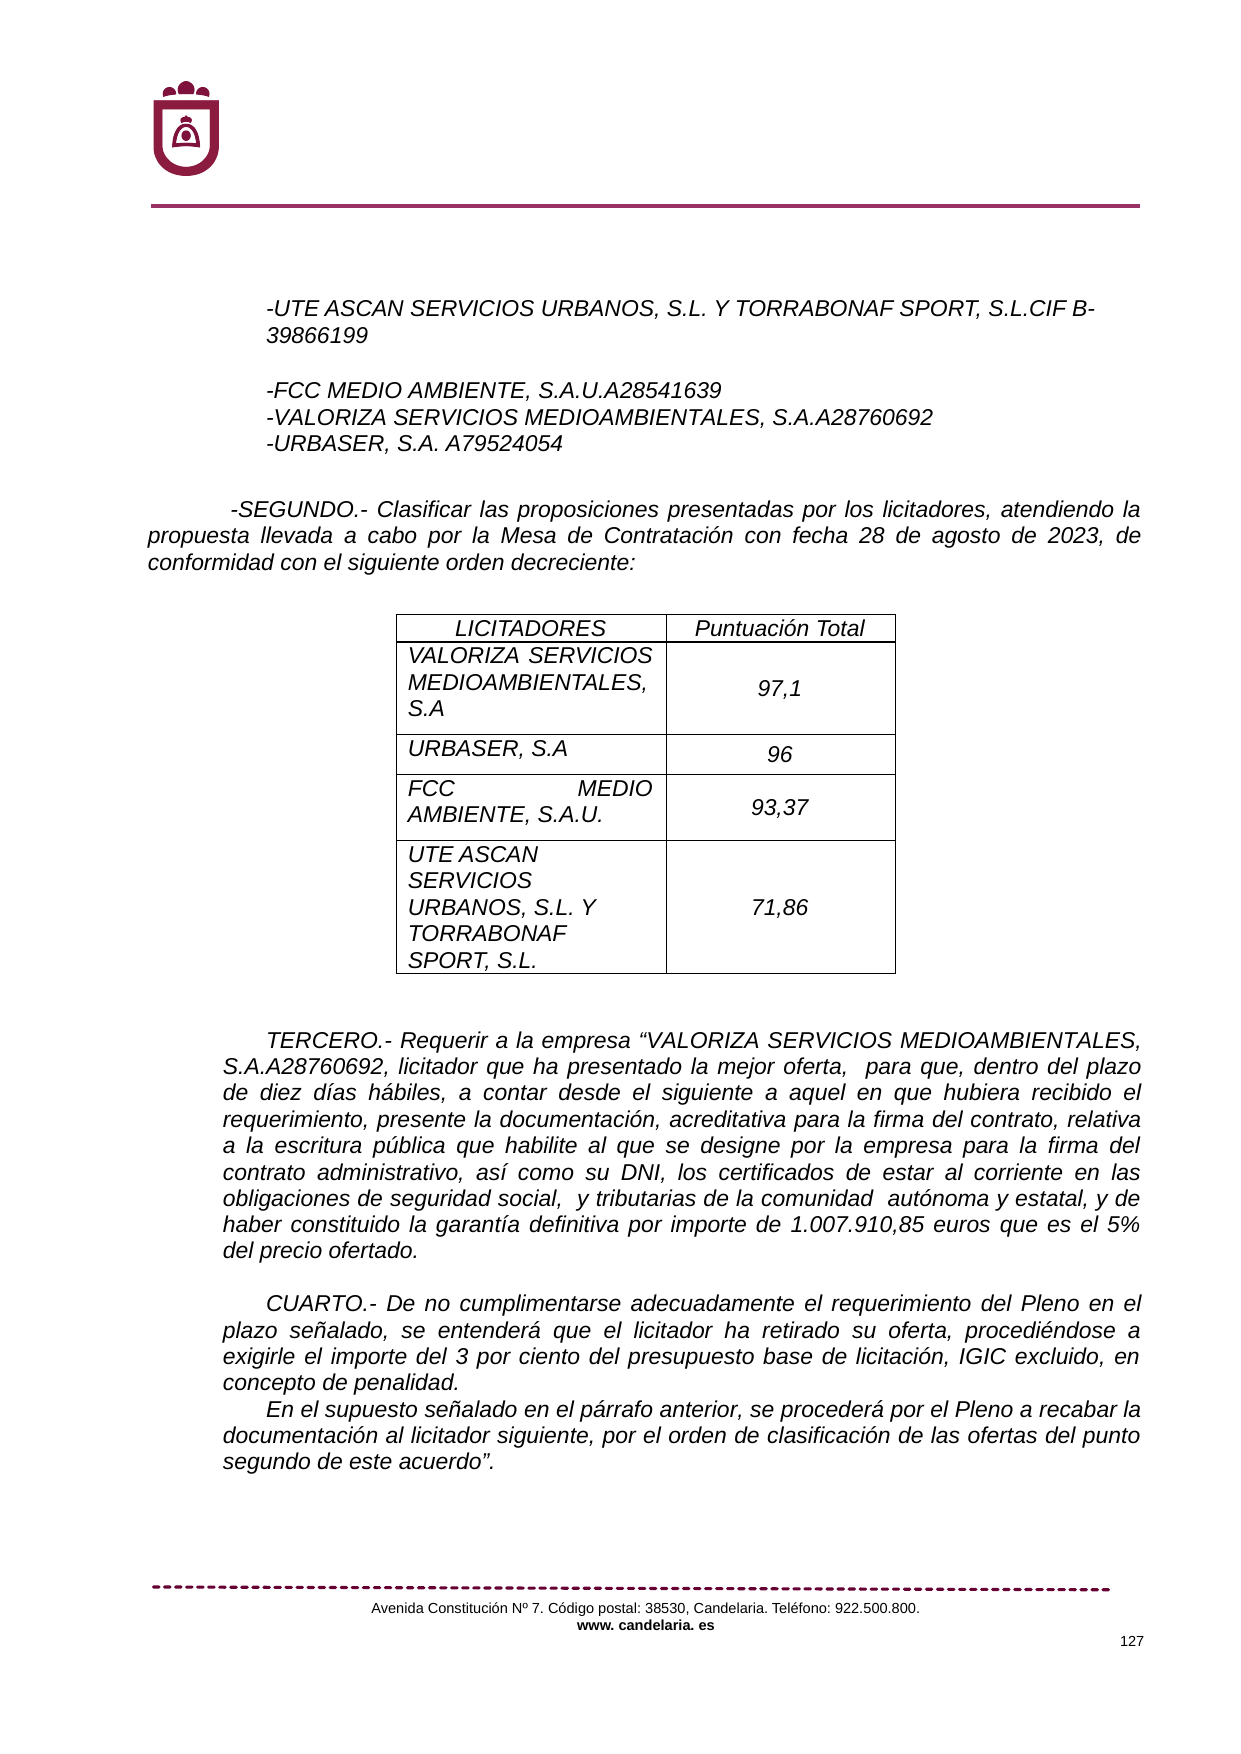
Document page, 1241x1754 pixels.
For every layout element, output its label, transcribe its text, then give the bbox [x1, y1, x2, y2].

text En el supuesto señalado en el párrafo anterior, se procederá por el Pleno a recabar la documentación al licitador siguiente, por el orden de clasificación de las ofertas del punto segundo de este acuerdo”. [223, 1396, 1144, 1475]
table_header LICITADORES [397, 615, 666, 641]
table_cell 96 [667, 735, 895, 774]
table_cell 93,37 [667, 775, 895, 840]
table_cell FCC MEDIO AMBIENTE, S.A.U. [397, 775, 666, 840]
text -SEGUNDO.- Clasificar las proposiciones presentadas por los licitadores, atendiendo la propuesta llevada a cabo por la Mesa de Contratación con fecha 28 de agosto de 2023, de conformidad con el siguiente orden decreciente: [148, 496, 1144, 575]
text -UTE ASCAN SERVICIOS URBANOS, S.L. Y TORRABONAF SPORT, S.L.CIF B-39866199 [266, 295, 1144, 348]
table_cell 97,1 [667, 643, 895, 734]
text CUARTO.- De no cumplimentarse adecuadamente el requerimiento del Pleno en el plazo señalado, se entenderá que el licitador ha retirado su oferta, procediéndose a exigirle el importe del 3 por ciento del presupuesto base de licitación, IGIC excluido, en concepto de penalidad. [223, 1290, 1144, 1396]
table_cell VALORIZA SERVICIOS MEDIOAMBIENTALES, S.A [397, 643, 666, 734]
table_cell URBASER, S.A [397, 735, 666, 774]
text -VALORIZA SERVICIOS MEDIOAMBIENTALES, S.A.A28760692 [148, 404, 1144, 430]
text TERCERO.- Requerir a la empresa “VALORIZA SERVICIOS MEDIOAMBIENTALES, S.A.A28760692, licitador que ha presentado la mejor oferta, para que, dentro del plazo de diez días hábiles, a contar desde el siguiente a aquel en que hubiera recibido el requerimiento, presente la documentación, acreditativa para la firma del contrato, relativa a la escritura pública que habilite al que se designe por la empresa para la firma del contrato administrativo, así como su DNI, los certificados de estar al corriente en las obligaciones de seguridad social, y tributarias de la comunidad autónoma y estatal, y de haber constituido la garantía definitiva por importe de 1.007.910,85 euros que es el 5% del precio ofertado. [223, 1027, 1144, 1264]
table_cell UTE ASCAN SERVICIOS URBANOS, S.L. Y TORRABONAF SPORT, S.L. [397, 841, 666, 973]
text -URBASER, S.A. A79524054 [148, 430, 1144, 457]
text -FCC MEDIO AMBIENTE, S.A.U.A28541639 [148, 377, 1144, 404]
table_header Puntuación Total [667, 615, 895, 641]
table_cell 71,86 [667, 841, 895, 973]
